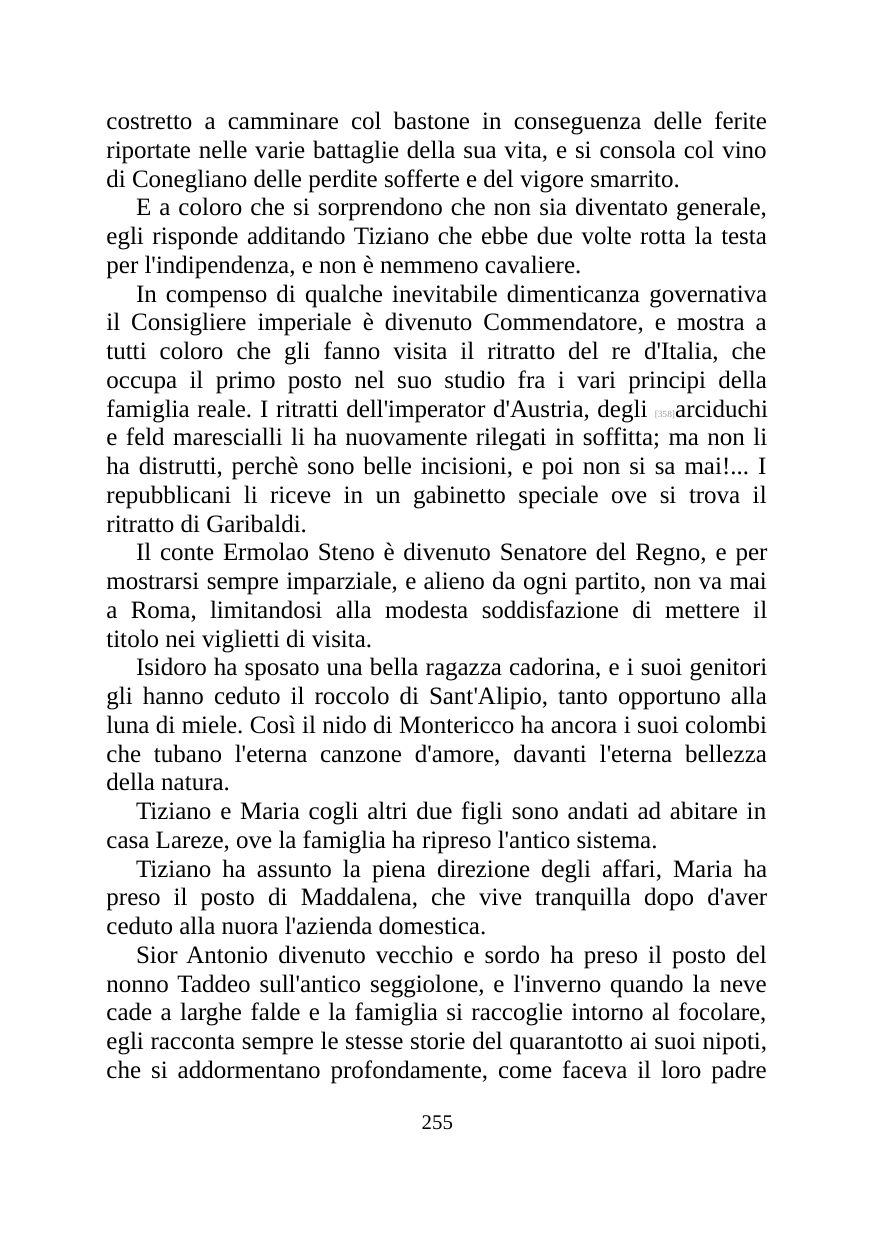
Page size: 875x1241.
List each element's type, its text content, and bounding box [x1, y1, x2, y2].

text Isidoro ha sposato una bella ragazza cadorina, e i suoi genitori gli hanno ceduto il roccolo di Sant'Alipio, tanto opportuno alla luna di miele. Così il nido di Montericco ha ancora i suoi colombi che tubano l'eterna canzone d'amore, davanti l'eterna bellezza della natura. [106, 652, 768, 796]
text Il conte Ermolao Steno è divenuto Senatore del Regno, e per mostrarsi sempre imparziale, e alieno da ogni partito, non va mai a Roma, limitandosi alla modesta soddisfazione di mettere il titolo nei viglietti di visita. [106, 537, 768, 652]
text Sior Antonio divenuto vecchio e sordo ha preso il posto del nonno Taddeo sull'antico seggiolone, e l'inverno quando la neve cade a larghe falde e la famiglia si raccoglie intorno al focolare, egli racconta sempre le stesse storie del quarantotto ai suoi nipoti, che si addormentano profondamente, come faceva il loro padre [106, 940, 768, 1084]
text In compenso di qualche inevitabile dimenticanza governativa il Consigliere imperiale è divenuto Commendatore, e mostra a tutti coloro che gli fanno visita il ritratto del re d'Italia, che occupa il primo posto nel suo studio fra i vari principi della famiglia reale. I ritratti dell'imperator d'Austria, degli [358]arciduchi e feld marescialli li ha nuovamente rilegati in soffitta; ma non li ha distrutti, perchè sono belle incisioni, e poi non si sa mai!... I repubblicani li riceve in un gabinetto speciale ove si trova il ritratto di Garibaldi. [106, 279, 768, 537]
text Tiziano e Maria cogli altri due figli sono andati ad abitare in casa Lareze, ove la famiglia ha ripreso l'antico sistema. [106, 796, 768, 854]
text costretto a camminare col bastone in conseguenza delle ferite riportate nelle varie battaglie della sua vita, e si consola col vino di Conegliano delle perdite sofferte e del vigore smarrito. [106, 106, 768, 192]
text E a coloro che si sorprendono che non sia diventato generale, egli risponde additando Tiziano che ebbe due volte rotta la testa per l'indipendenza, e non è nemmeno cavaliere. [106, 192, 768, 279]
text Tiziano ha assunto la piena direzione degli affari, Maria ha preso il posto di Maddalena, che vive tranquilla dopo d'aver ceduto alla nuora l'azienda domestica. [106, 854, 768, 940]
